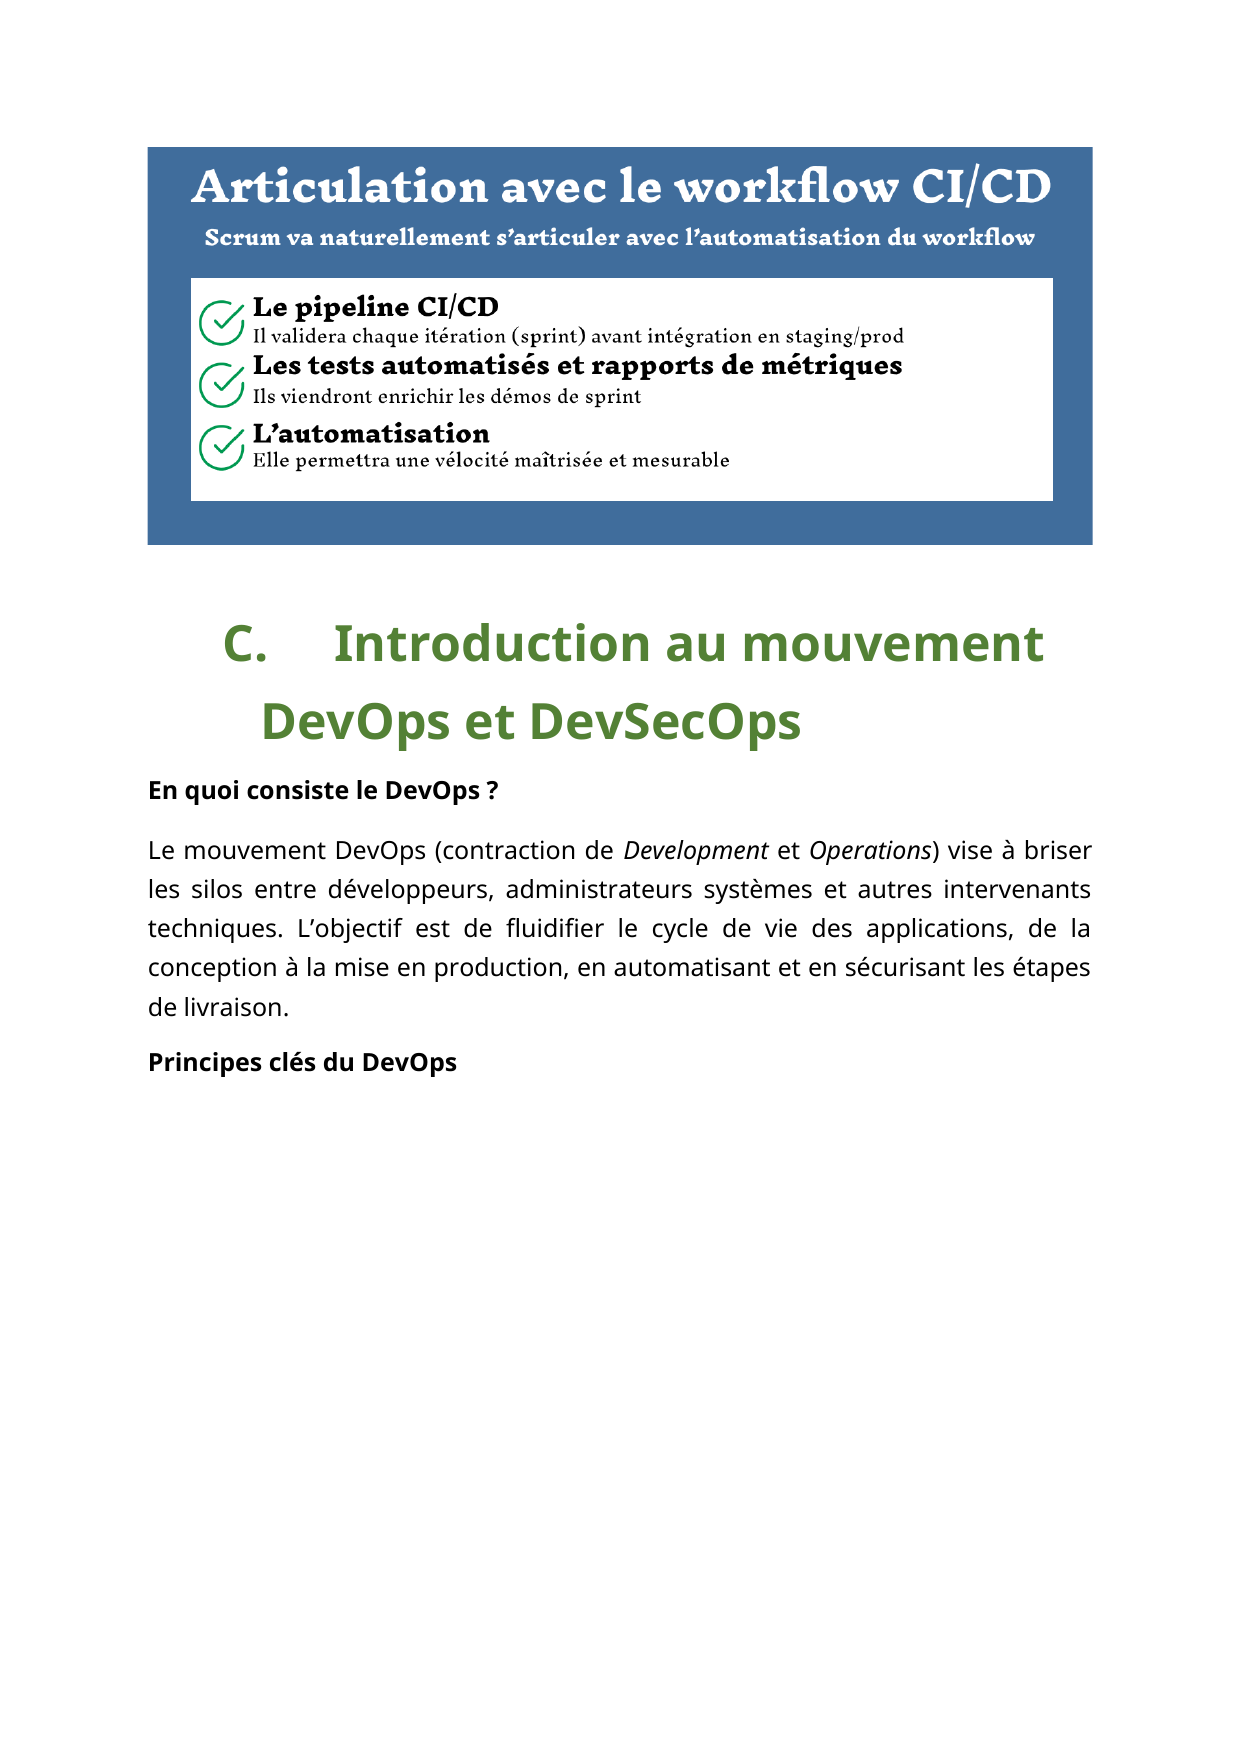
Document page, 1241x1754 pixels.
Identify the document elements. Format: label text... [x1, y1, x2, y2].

list Introduction au mouvement DevOps et DevSecOps [223, 607, 1093, 754]
text Principes clés du DevOps [148, 1045, 1093, 1079]
text En quoi consiste le DevOps ? [148, 772, 1093, 807]
text Le mouvement DevOps (contraction de Development et Operations) vise à briser les silos entre développeurs, administrateurs systèmes et autres intervenants techniques. L’objectif est de fluidifier le cycle de vie des applications, de la conception à la mise en production, en automatisant et en sécurisant les étapes de livraison. [148, 832, 1093, 1023]
